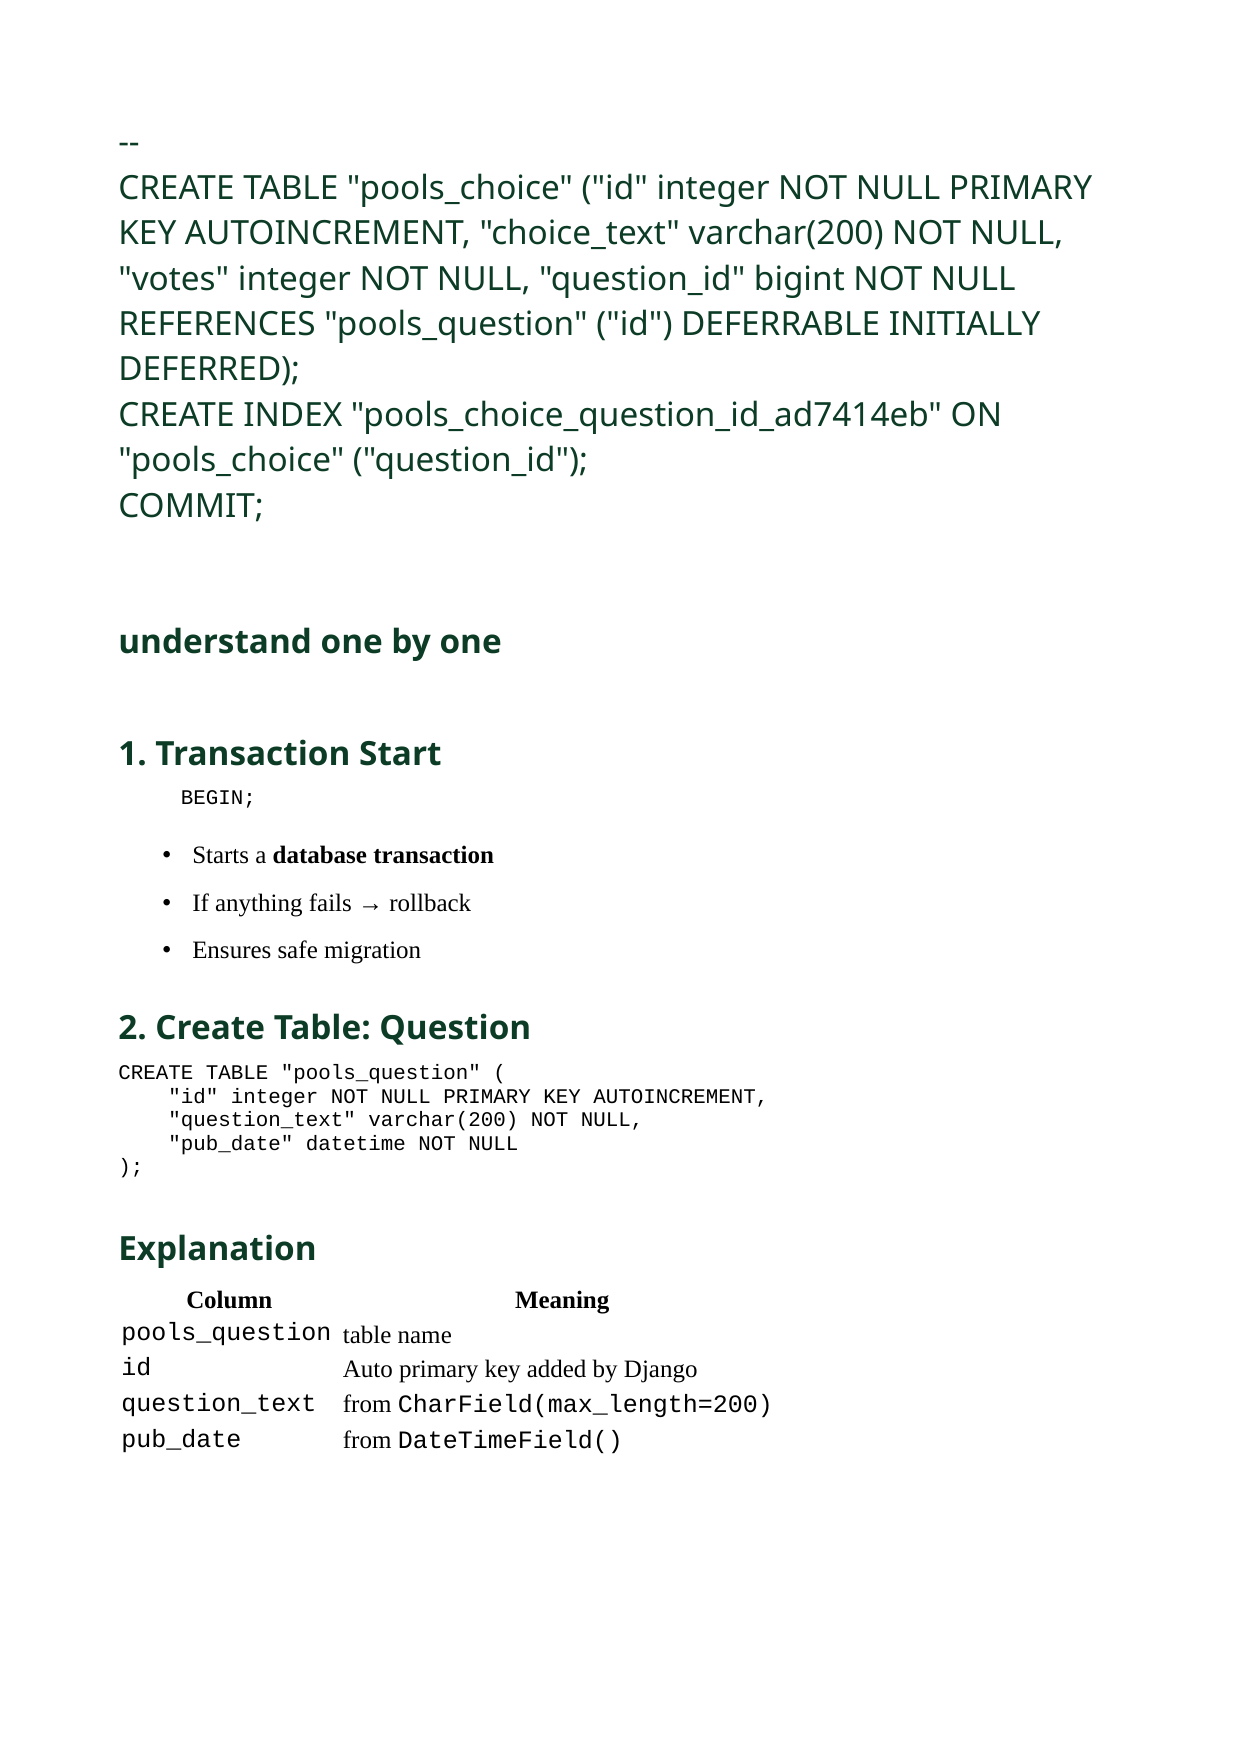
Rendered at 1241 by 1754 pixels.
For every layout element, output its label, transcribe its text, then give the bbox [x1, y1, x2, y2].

text COMMIT; [118, 481, 1122, 527]
table_cell id [118, 1351, 340, 1386]
table_cell table name [340, 1317, 784, 1351]
list If anything fails → rollback [162, 888, 1122, 917]
table_cell Auto primary key added by Django [340, 1351, 784, 1386]
text CREATE TABLE "pools_question" ( [118, 1062, 1122, 1086]
table_cell pub_date [118, 1423, 340, 1459]
table_cell from CharField(max_length=200) [340, 1386, 784, 1423]
text CREATE TABLE "pools_choice" ("id" integer NOT NULL PRIMARY KEY AUTOINCREMENT, "choice_text" varchar(200) NOT NULL, "votes" integer NOT NULL, "question_id" bigint NOT NULL REFERENCES "pools_question" ("id") DEFERRABLE INITIALLY DEFERRED); [118, 163, 1122, 391]
subtitle Explanation [118, 1224, 1122, 1270]
text -- [118, 118, 1122, 163]
text ); [118, 1157, 1122, 1180]
table_cell from DateTimeField() [340, 1423, 784, 1459]
table_cell question_text [118, 1386, 340, 1423]
text understand one by one [118, 618, 1122, 663]
text CREATE INDEX "pools_choice_question_id_ad7414eb" ON "pools_choice" ("question_id"); [118, 391, 1122, 481]
text "question_text" varchar(200) NOT NULL, [118, 1109, 1122, 1133]
list Ensures safe migration [162, 936, 1122, 964]
subtitle 1. Transaction Start [118, 729, 1122, 775]
subtitle 2. Create Table: Question [118, 1004, 1122, 1049]
text "id" integer NOT NULL PRIMARY KEY AUTOINCREMENT, [118, 1086, 1122, 1109]
table_cell pools_question [118, 1317, 340, 1351]
text "pub_date" datetime NOT NULL [118, 1133, 1122, 1157]
table_header Column [118, 1282, 340, 1317]
list Starts a database transaction [162, 840, 1122, 869]
text BEGIN; [118, 787, 1122, 811]
table_header Meaning [340, 1282, 784, 1317]
